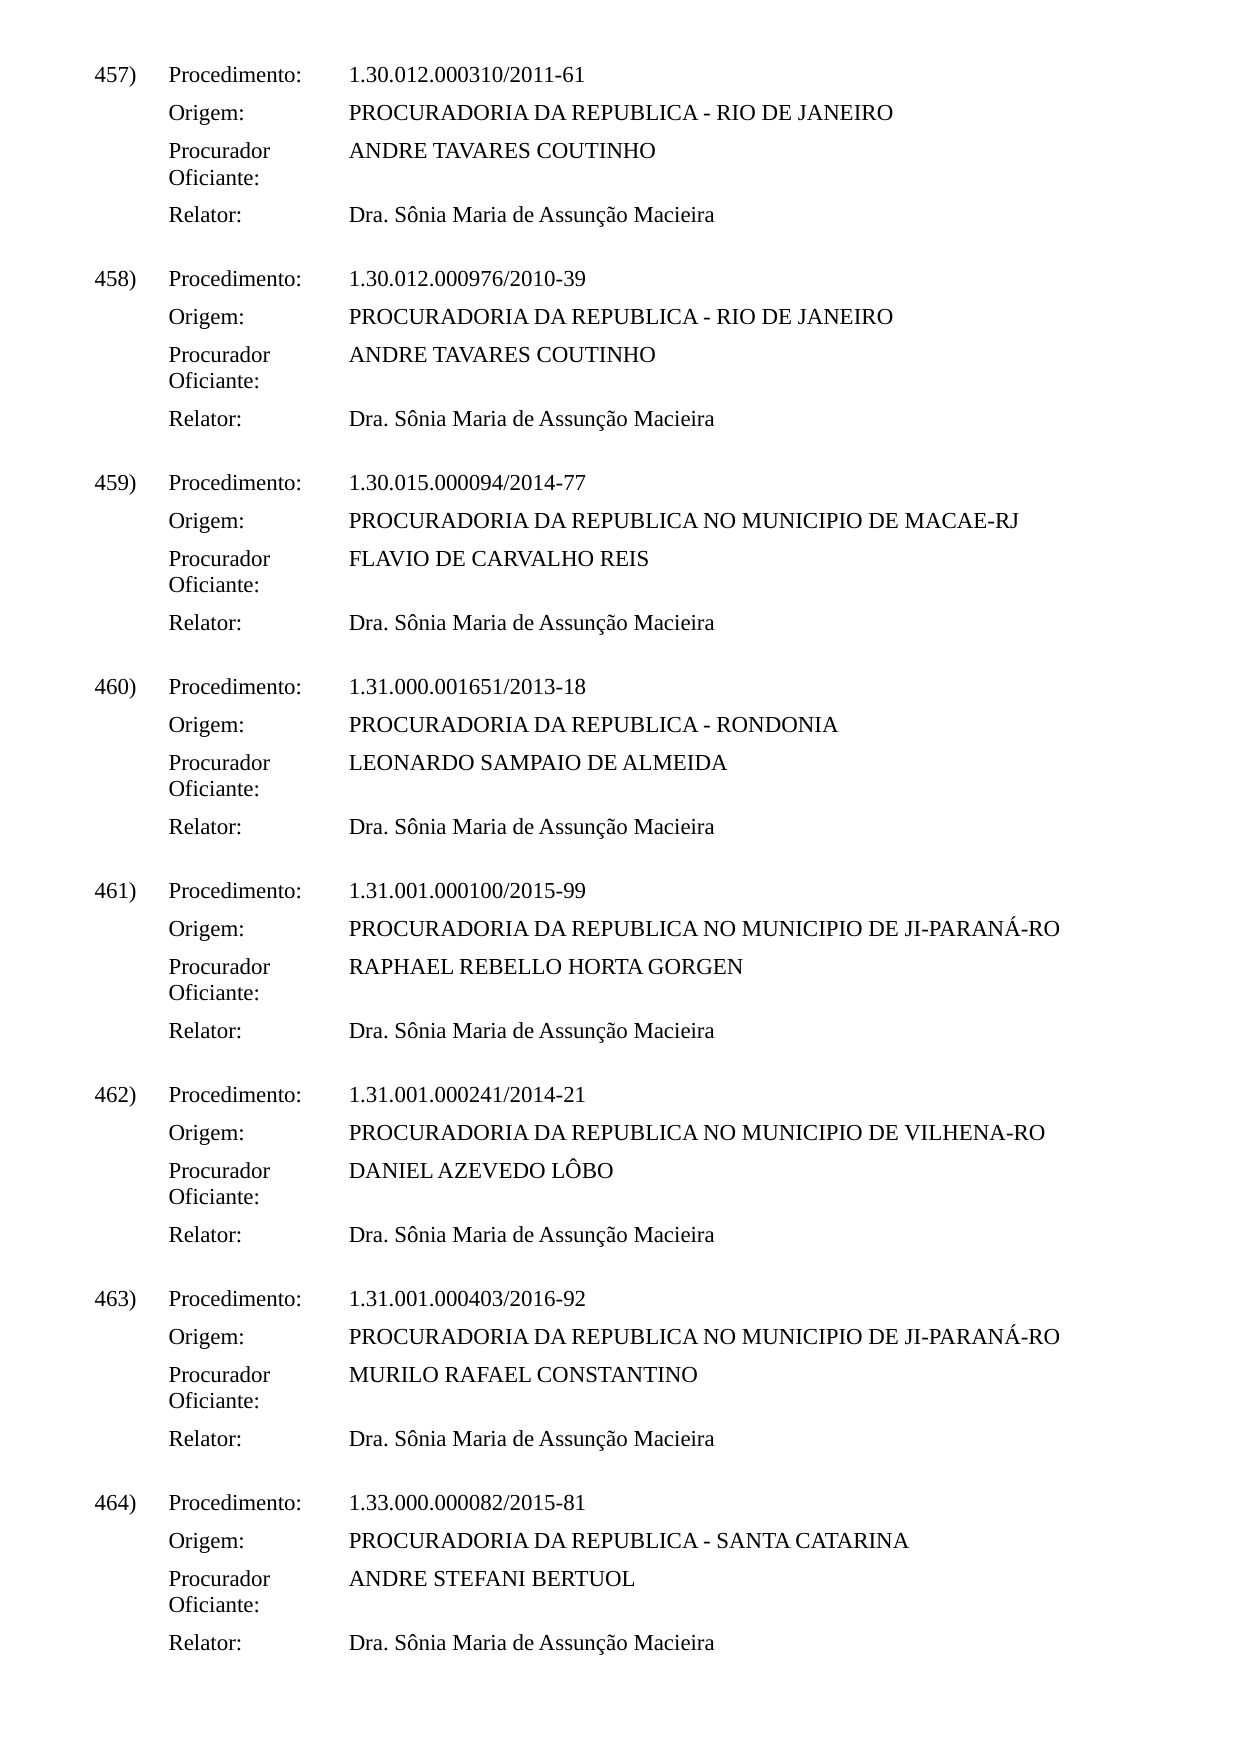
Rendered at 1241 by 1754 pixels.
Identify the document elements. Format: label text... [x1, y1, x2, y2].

table_cell Relator: [163, 1215, 343, 1253]
table_cell ANDRE STEFANI BERTUOL [343, 1559, 1139, 1623]
table_cell FLAVIO DE CARVALHO REIS [343, 539, 1139, 603]
table_cell Dra. Sônia Maria de Assunção Macieira [343, 400, 1139, 437]
table_cell Relator: [163, 196, 343, 233]
table_header 1.33.000.000082/2015-81 [343, 1484, 1139, 1521]
table_cell [89, 335, 162, 399]
table_header Procedimento: [163, 464, 343, 502]
table_cell Dra. Sônia Maria de Assunção Macieira [343, 1623, 1139, 1661]
table_cell RAPHAEL REBELLO HORTA GORGEN [343, 947, 1139, 1011]
table_cell Dra. Sônia Maria de Assunção Macieira [343, 604, 1139, 641]
table_header 458) [89, 260, 162, 298]
table_cell Procurador Oficiante: [163, 1559, 343, 1623]
table_cell [89, 1521, 162, 1559]
table_cell DANIEL AZEVEDO LÔBO [343, 1151, 1139, 1215]
table_cell [89, 706, 162, 743]
table_header 1.31.001.000100/2015-99 [343, 872, 1139, 909]
table_header 457) [89, 56, 162, 94]
table_cell [89, 539, 162, 603]
table_cell Procurador Oficiante: [163, 335, 343, 399]
table_cell Procurador Oficiante: [163, 1355, 343, 1419]
table_cell Dra. Sônia Maria de Assunção Macieira [343, 1419, 1139, 1457]
table_header Procedimento: [163, 1280, 343, 1317]
table_cell Origem: [163, 1318, 343, 1355]
table_cell Origem: [163, 706, 343, 743]
table_cell Dra. Sônia Maria de Assunção Macieira [343, 196, 1139, 233]
table_cell Dra. Sônia Maria de Assunção Macieira [343, 808, 1139, 845]
table_cell [89, 743, 162, 807]
table_cell Origem: [163, 94, 343, 131]
table_cell PROCURADORIA DA REPUBLICA - SANTA CATARINA [343, 1521, 1139, 1559]
table_cell [89, 1623, 162, 1661]
table_header 1.30.012.000976/2010-39 [343, 260, 1139, 298]
table_cell [89, 400, 162, 437]
table_cell [89, 502, 162, 539]
table_header Procedimento: [163, 1484, 343, 1521]
table_cell Relator: [163, 1623, 343, 1661]
table_cell Origem: [163, 1114, 343, 1151]
table_header 462) [89, 1076, 162, 1113]
table_cell [89, 1419, 162, 1457]
table_cell [89, 298, 162, 335]
table_cell [89, 131, 162, 196]
table_header 1.31.001.000403/2016-92 [343, 1280, 1139, 1317]
table_cell Relator: [163, 400, 343, 437]
table_cell [89, 1114, 162, 1151]
table_cell PROCURADORIA DA REPUBLICA - RIO DE JANEIRO [343, 298, 1139, 335]
table_cell Origem: [163, 910, 343, 947]
table_cell Dra. Sônia Maria de Assunção Macieira [343, 1215, 1139, 1253]
table_cell [89, 947, 162, 1011]
table_header Procedimento: [163, 56, 343, 94]
table_cell [89, 1151, 162, 1215]
table_cell Procurador Oficiante: [163, 1151, 343, 1215]
table_cell Procurador Oficiante: [163, 743, 343, 807]
table_cell PROCURADORIA DA REPUBLICA NO MUNICIPIO DE JI-PARANÁ-RO [343, 910, 1139, 947]
table_cell [89, 808, 162, 845]
table_header 464) [89, 1484, 162, 1521]
table_cell [89, 1355, 162, 1419]
table_header 460) [89, 668, 162, 706]
table_header 1.31.000.001651/2013-18 [343, 668, 1139, 706]
table_cell Dra. Sônia Maria de Assunção Macieira [343, 1011, 1139, 1049]
table_header Procedimento: [163, 1076, 343, 1113]
table_cell Relator: [163, 808, 343, 845]
table_cell PROCURADORIA DA REPUBLICA - RONDONIA [343, 706, 1139, 743]
table_cell [89, 1559, 162, 1623]
table_cell [89, 196, 162, 233]
table_cell [89, 1215, 162, 1253]
table_cell Relator: [163, 1011, 343, 1049]
table_cell Procurador Oficiante: [163, 947, 343, 1011]
table_cell ANDRE TAVARES COUTINHO [343, 131, 1139, 196]
table_cell PROCURADORIA DA REPUBLICA NO MUNICIPIO DE VILHENA-RO [343, 1114, 1139, 1151]
table_header 1.31.001.000241/2014-21 [343, 1076, 1139, 1113]
table_cell Origem: [163, 1521, 343, 1559]
table_header 461) [89, 872, 162, 909]
table_cell Procurador Oficiante: [163, 131, 343, 196]
table_header 463) [89, 1280, 162, 1317]
table_cell MURILO RAFAEL CONSTANTINO [343, 1355, 1139, 1419]
table_header 459) [89, 464, 162, 502]
table_header Procedimento: [163, 872, 343, 909]
table_cell Relator: [163, 1419, 343, 1457]
table_cell Procurador Oficiante: [163, 539, 343, 603]
table_cell LEONARDO SAMPAIO DE ALMEIDA [343, 743, 1139, 807]
table_cell Origem: [163, 298, 343, 335]
table_cell ANDRE TAVARES COUTINHO [343, 335, 1139, 399]
table_header Procedimento: [163, 668, 343, 706]
table_cell Origem: [163, 502, 343, 539]
table_cell PROCURADORIA DA REPUBLICA NO MUNICIPIO DE JI-PARANÁ-RO [343, 1318, 1139, 1355]
table_header Procedimento: [163, 260, 343, 298]
table_cell [89, 1318, 162, 1355]
table_cell PROCURADORIA DA REPUBLICA NO MUNICIPIO DE MACAE-RJ [343, 502, 1139, 539]
table_header 1.30.015.000094/2014-77 [343, 464, 1139, 502]
table_cell [89, 604, 162, 641]
table_cell [89, 94, 162, 131]
table_header 1.30.012.000310/2011-61 [343, 56, 1139, 94]
table_cell [89, 910, 162, 947]
table_cell [89, 1011, 162, 1049]
table_cell Relator: [163, 604, 343, 641]
table_cell PROCURADORIA DA REPUBLICA - RIO DE JANEIRO [343, 94, 1139, 131]
